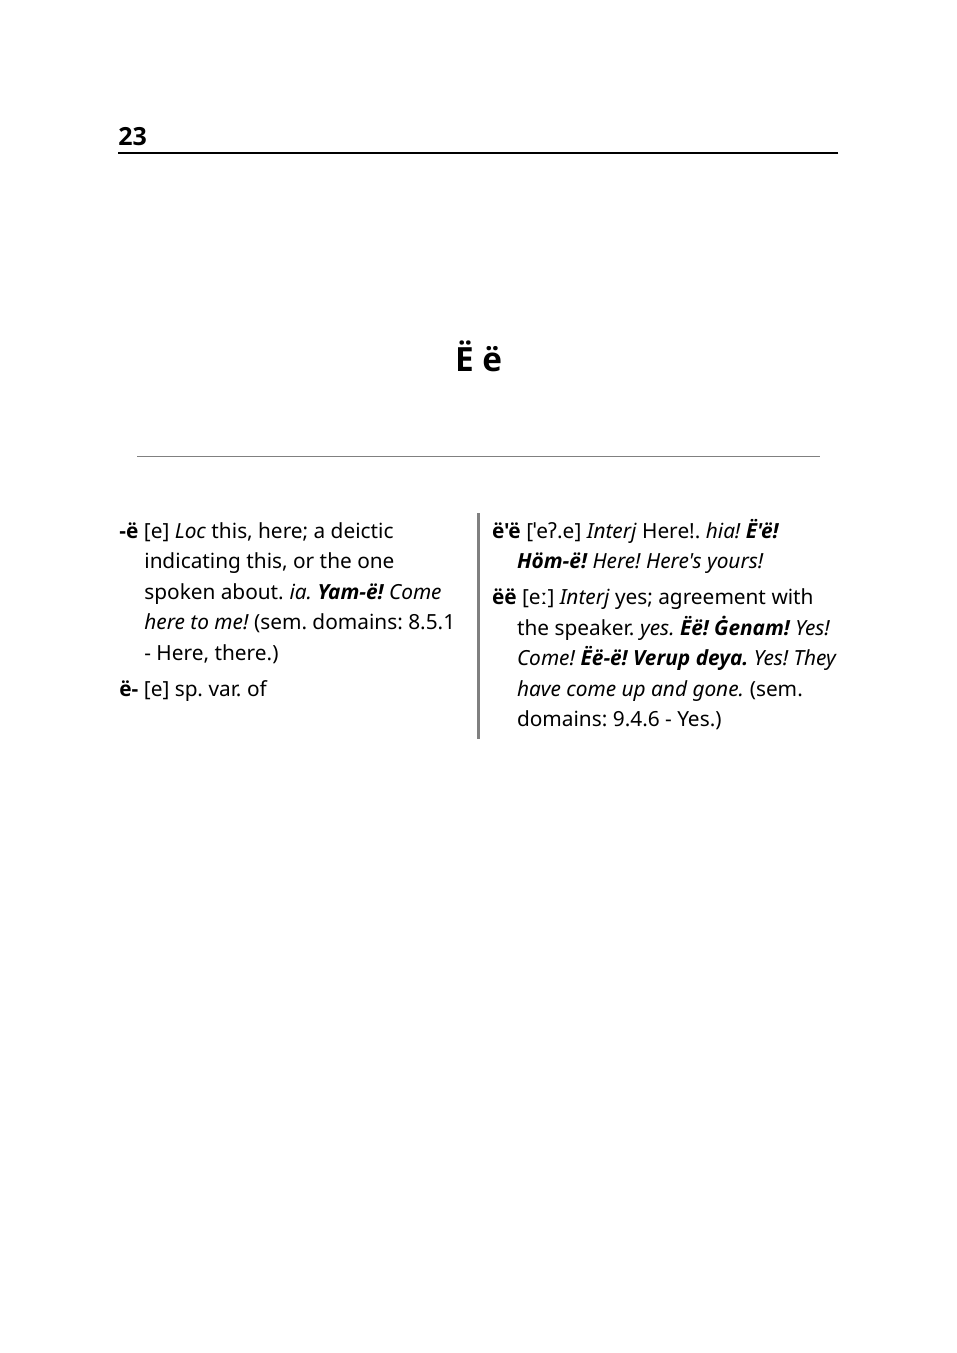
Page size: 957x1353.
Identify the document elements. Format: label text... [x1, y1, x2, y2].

text ëë [eː] Interj yes; agreement with the speaker. yes. Ëë! Ġenam! Yes! Come! Ëë-ë! Verup deya. Yes! They have come up and gone. (sem. domains: 9.4.6 - Yes.) [492, 579, 838, 737]
text Ë ë [137, 261, 820, 456]
text ë- [e] sp. var. of [119, 671, 466, 706]
text -ë [e] Loc this, here; a deictic indicating this, or the one spoken about. ia. Yam-ë! Come here to me! (sem. domains: 8.5.1 - Here, there.) [119, 514, 466, 671]
text ë'ë [ˈeʔ.e] Interj Here!. hia! Ë'ë! Höm-ë! Here! Here's yours! [492, 514, 838, 579]
